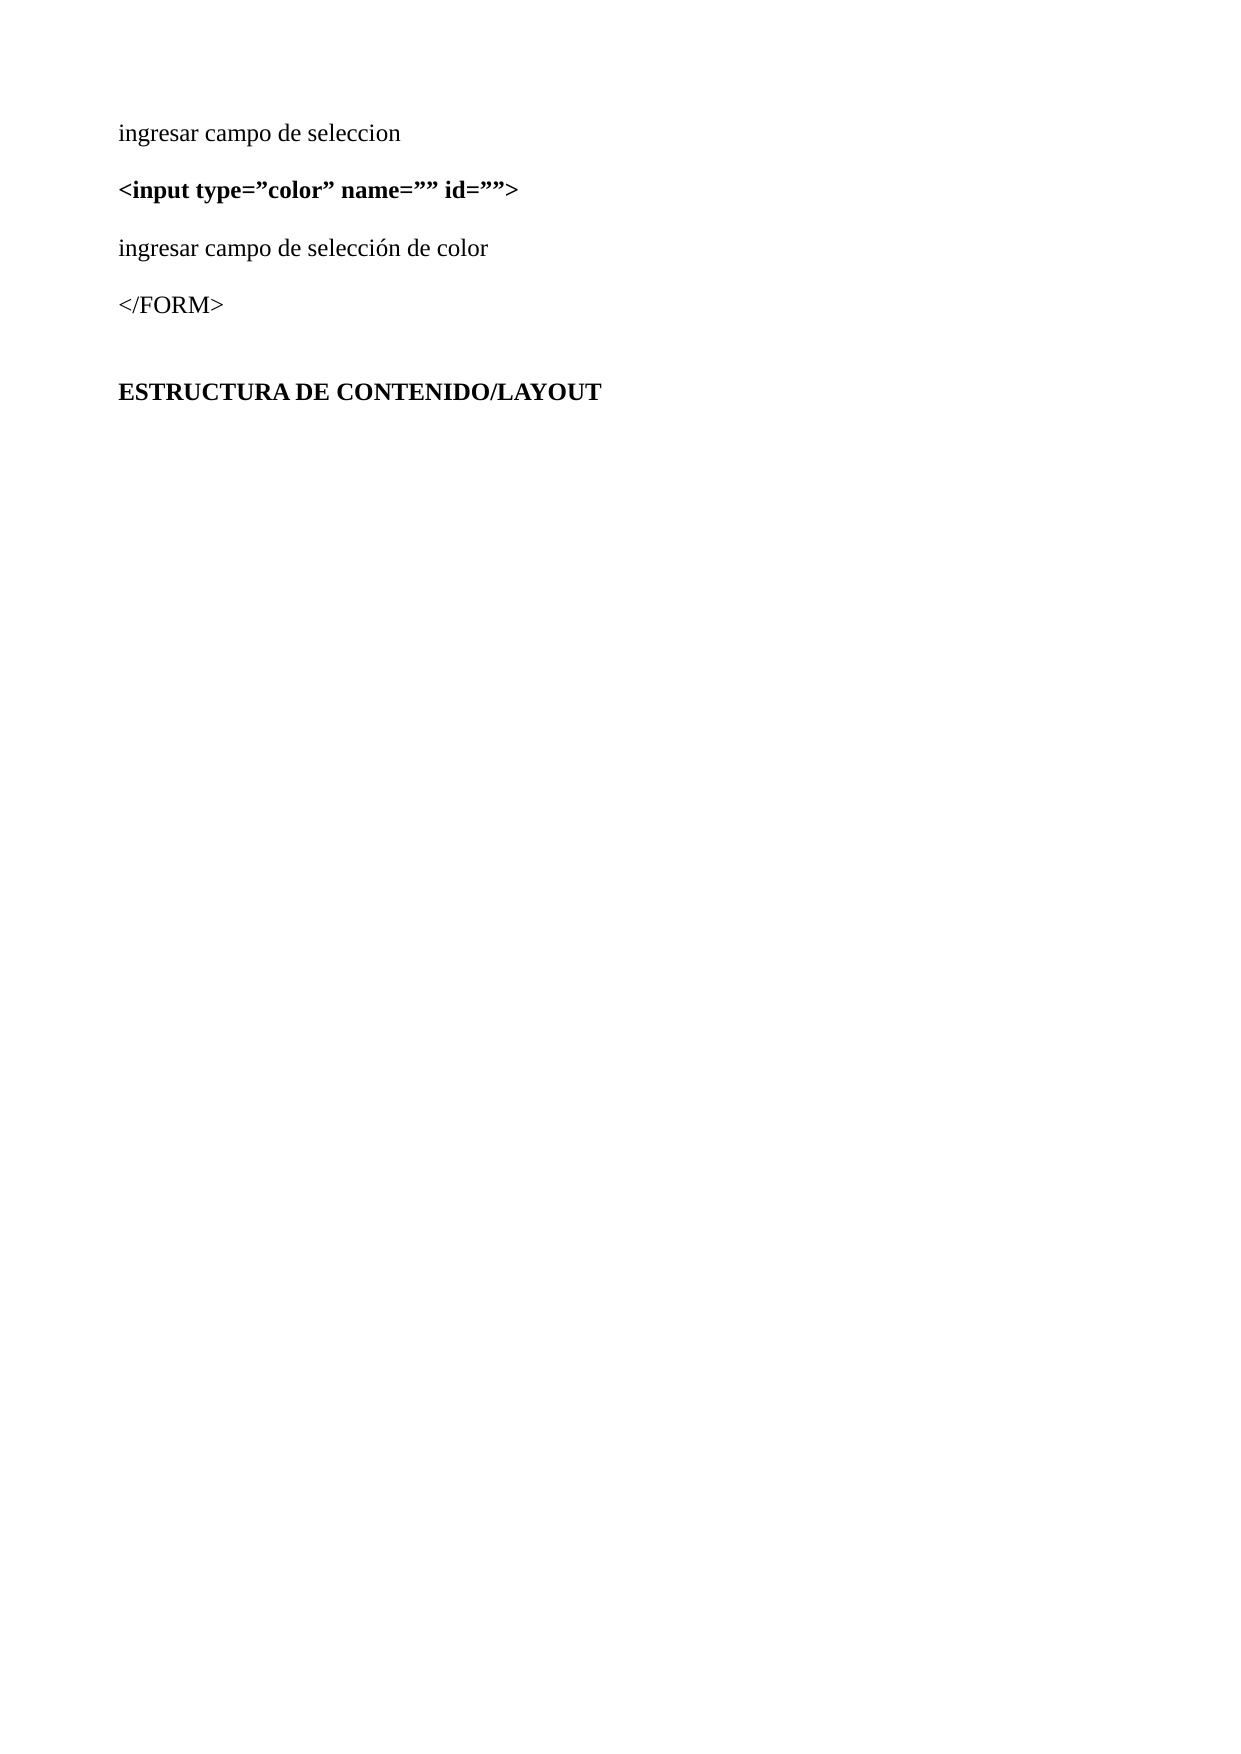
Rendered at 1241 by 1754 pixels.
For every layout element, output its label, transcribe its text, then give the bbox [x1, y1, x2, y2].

text ingresar campo de selección de color [118, 233, 1122, 262]
text ESTRUCTURA DE CONTENIDO/LAYOUT [118, 377, 1122, 406]
text ingresar campo de seleccion [118, 118, 1122, 147]
text </FORM> [118, 291, 1122, 319]
text <input type=”color” name=”” id=””> [118, 176, 1122, 204]
